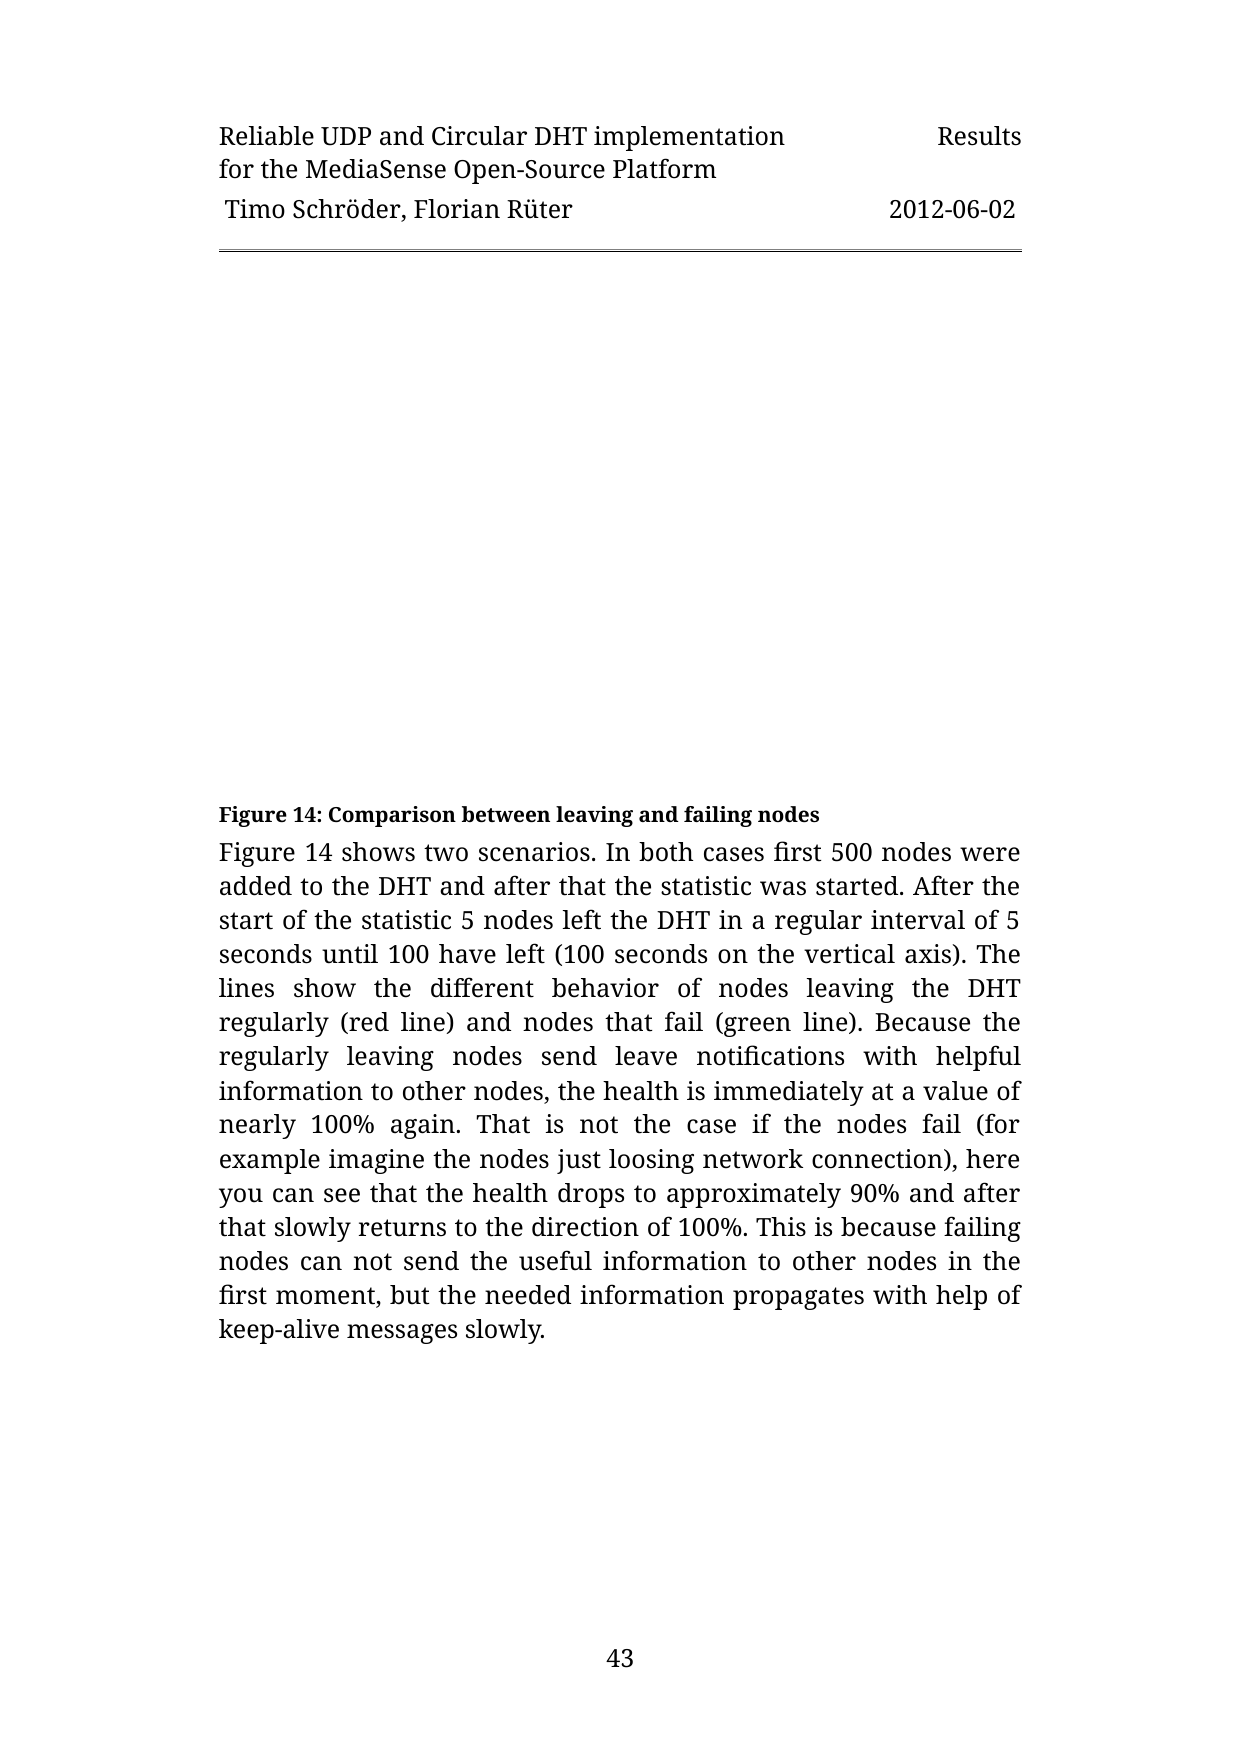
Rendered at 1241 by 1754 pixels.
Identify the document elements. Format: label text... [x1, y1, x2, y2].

text Figure 14 shows two scenarios. In both cases first 500 nodes were added to the DHT and after that the statistic was started. After the start of the statistic 5 nodes left the DHT in a regular interval of 5 seconds until 100 have left (100 seconds on the vertical axis). The lines show the different behavior of nodes leaving the DHT regularly (red line) and nodes that fail (green line). Because the regularly leaving nodes send leave notifications with helpful information to other nodes, the health is immediately at a value of nearly 100% again. That is not the case if the nodes fail (for example imagine the nodes just loosing network connection), here you can see that the health drops to approximately 90% and after that slowly returns to the direction of 100%. This is because failing nodes can not send the useful information to other nodes in the first moment, but the needed information propagates with help of keep-alive messages slowly. [218, 835, 1022, 1346]
text Figure 14: Comparison between leaving and failing nodes [218, 293, 1020, 829]
